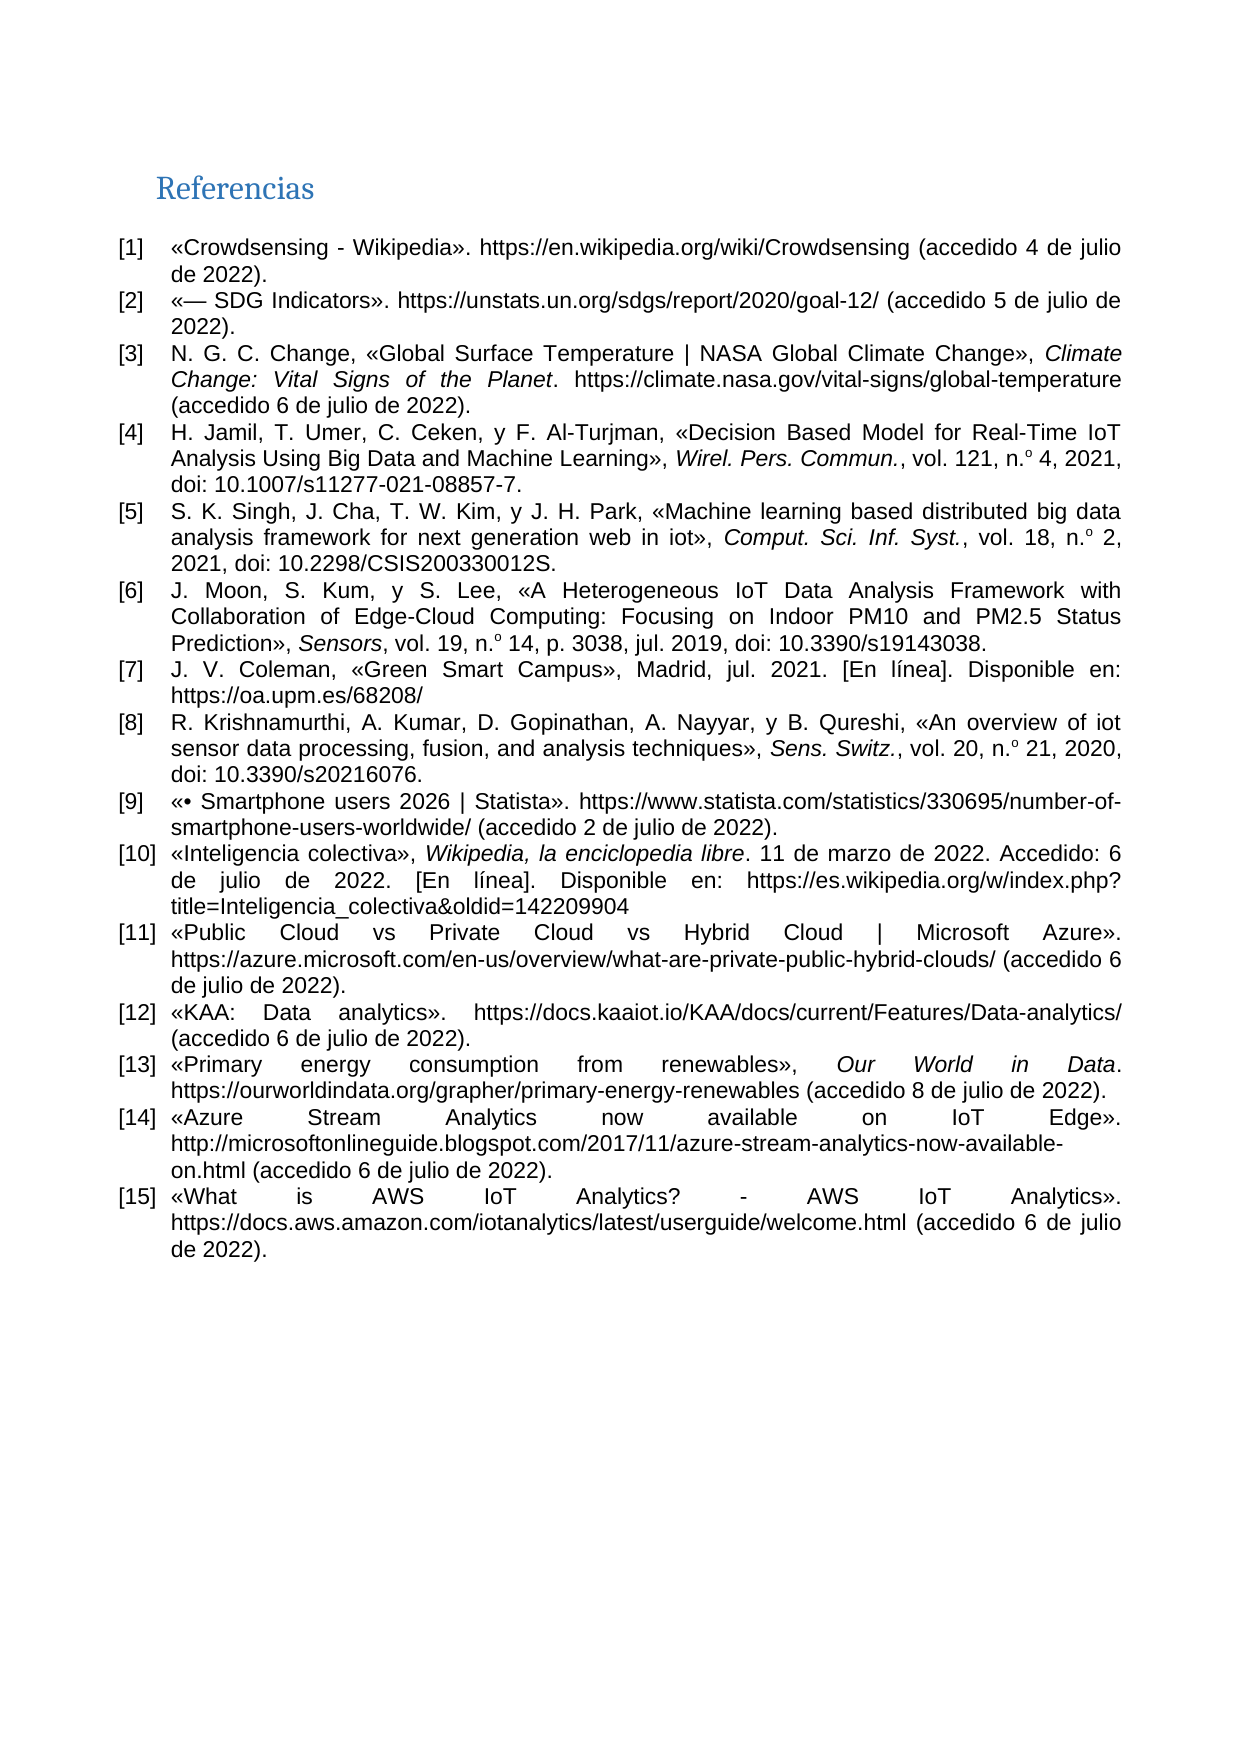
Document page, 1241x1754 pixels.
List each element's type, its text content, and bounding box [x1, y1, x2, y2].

text [2] «— SDG Indicators». https://unstats.un.org/sdgs/report/2020/goal-12/ (accedido 5 de julio de 2022). [118, 287, 1122, 339]
text [15] «What is AWS IoT Analytics? - AWS IoT Analytics». https://docs.aws.amazon.com/iotanalytics/latest/userguide/welcome.html (accedido 6 de julio de 2022). [118, 1183, 1122, 1262]
text [6] J. Moon, S. Kum, y S. Lee, «A Heterogeneous IoT Data Analysis Framework with Collaboration of Edge-Cloud Computing: Focusing on Indoor PM10 and PM2.5 Status Prediction», Sensors, vol. 19, n.o 14, p. 3038, jul. 2019, doi: 10.3390/s19143038. [118, 577, 1122, 656]
subtitle Referencias [156, 169, 1122, 208]
text [1] «Crowdsensing - Wikipedia». https://en.wikipedia.org/wiki/Crowdsensing (accedido 4 de julio de 2022). [118, 234, 1122, 287]
text [8] R. Krishnamurthi, A. Kumar, D. Gopinathan, A. Nayyar, y B. Qureshi, «An overview of iot sensor data processing, fusion, and analysis techniques», Sens. Switz., vol. 20, n.o 21, 2020, doi: 10.3390/s20216076. [118, 708, 1122, 788]
text [13] «Primary energy consumption from renewables», Our World in Data. https://ourworldindata.org/grapher/primary-energy-renewables (accedido 8 de julio de 2022). [118, 1051, 1122, 1104]
text [11] «Public Cloud vs Private Cloud vs Hybrid Cloud | Microsoft Azure». https://azure.microsoft.com/en-us/overview/what-are-private-public-hybrid-clouds/ (accedido 6 de julio de 2022). [118, 919, 1122, 998]
text [7] J. V. Coleman, «Green Smart Campus», Madrid, jul. 2021. [En línea]. Disponible en: https://oa.upm.es/68208/ [118, 656, 1122, 708]
text [12] «KAA: Data analytics». https://docs.kaaiot.io/KAA/docs/current/Features/Data-analytics/ (accedido 6 de julio de 2022). [118, 998, 1122, 1051]
text [5] S. K. Singh, J. Cha, T. W. Kim, y J. H. Park, «Machine learning based distributed big data analysis framework for next generation web in iot», Comput. Sci. Inf. Syst., vol. 18, n.o 2, 2021, doi: 10.2298/CSIS200330012S. [118, 498, 1122, 577]
text [10] «Inteligencia colectiva», Wikipedia, la enciclopedia libre. 11 de marzo de 2022. Accedido: 6 de julio de 2022. [En línea]. Disponible en: https://es.wikipedia.org/w/index.php?title=Inteligencia_colectiva&oldid=142209904 [118, 840, 1122, 919]
text [9] «• Smartphone users 2026 | Statista». https://www.statista.com/statistics/330695/number-of-smartphone-users-worldwide/ (accedido 2 de julio de 2022). [118, 788, 1122, 840]
text [14] «Azure Stream Analytics now available on IoT Edge». http://microsoftonlineguide.blogspot.com/2017/11/azure-stream-analytics-now-available-on.html (accedido 6 de julio de 2022). [118, 1104, 1122, 1183]
text [3] N. G. C. Change, «Global Surface Temperature | NASA Global Climate Change», Climate Change: Vital Signs of the Planet. https://climate.nasa.gov/vital-signs/global-temperature (accedido 6 de julio de 2022). [118, 339, 1122, 419]
text [4] H. Jamil, T. Umer, C. Ceken, y F. Al-Turjman, «Decision Based Model for Real-Time IoT Analysis Using Big Data and Machine Learning», Wirel. Pers. Commun., vol. 121, n.o 4, 2021, doi: 10.1007/s11277-021-08857-7. [118, 419, 1122, 498]
